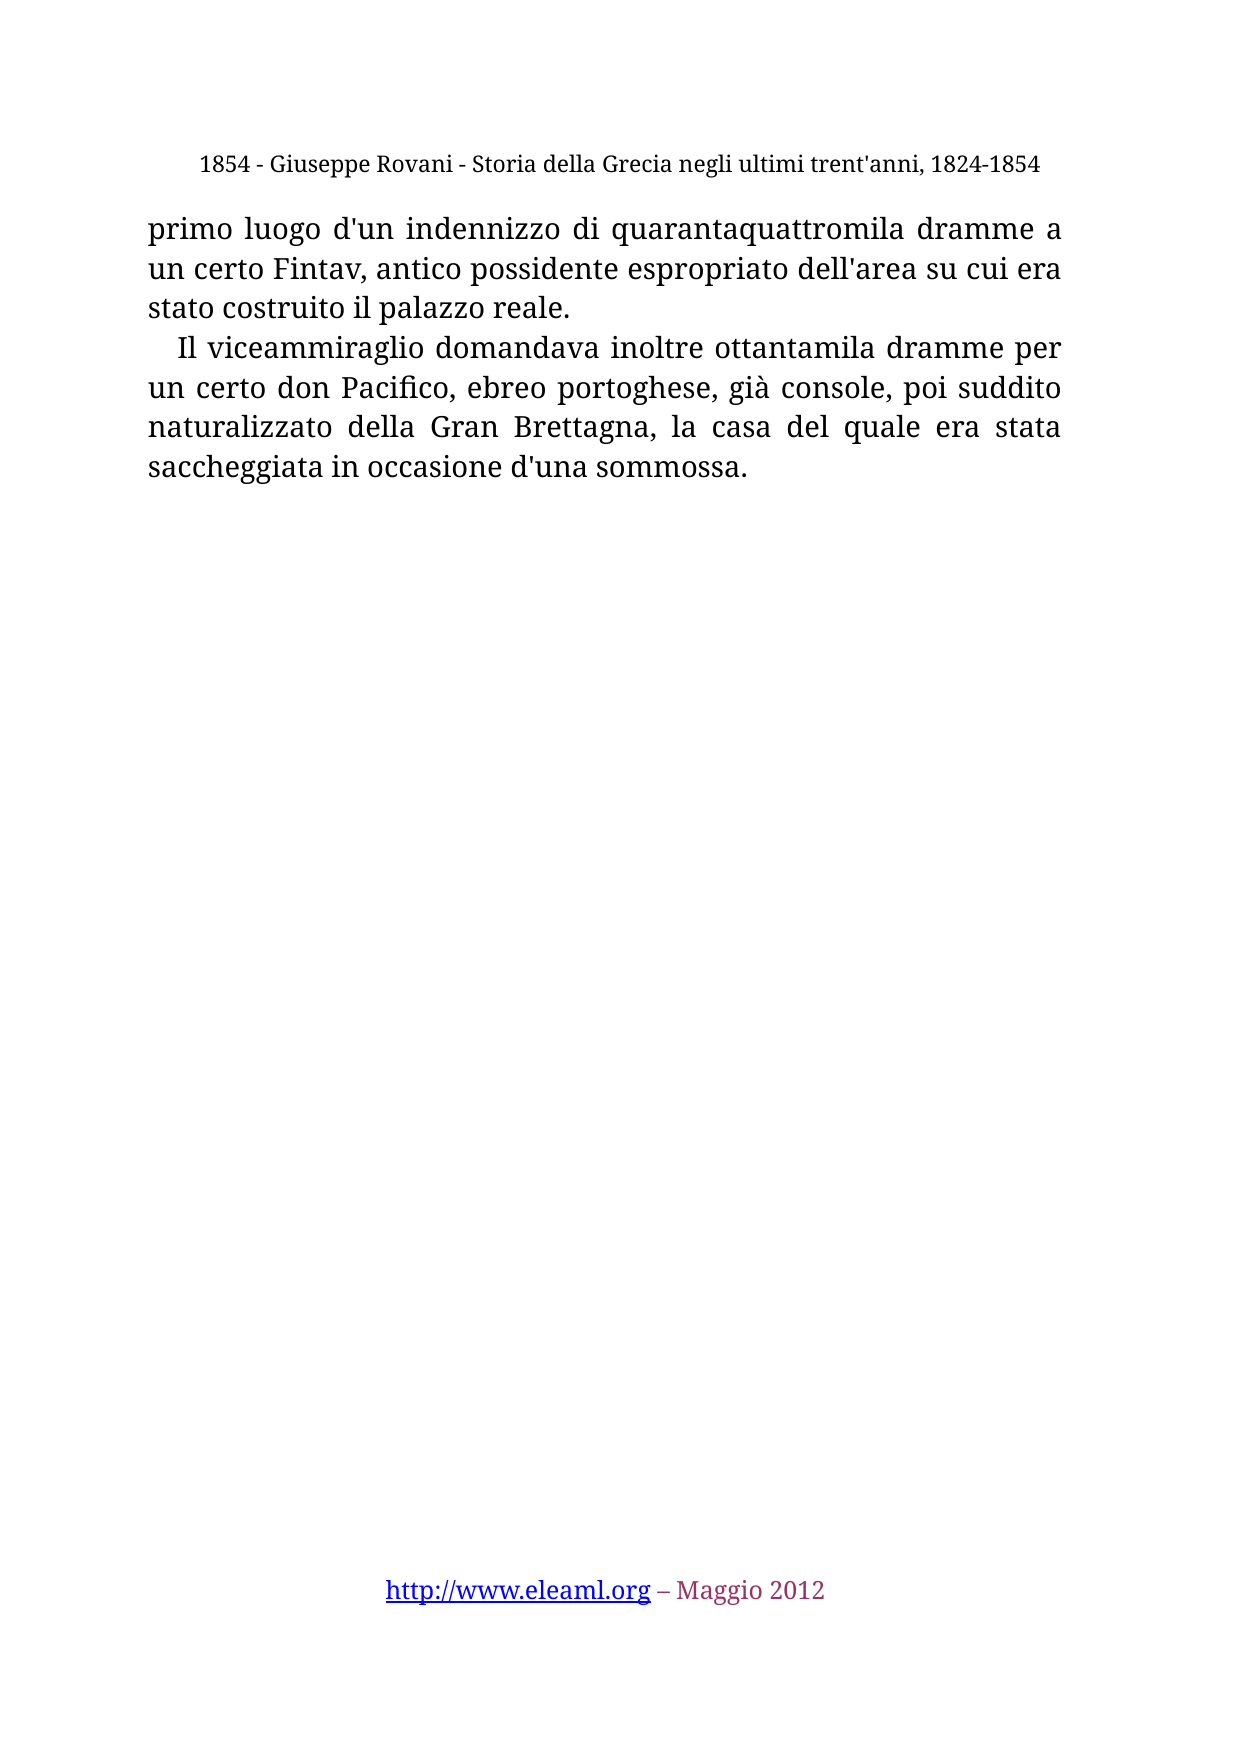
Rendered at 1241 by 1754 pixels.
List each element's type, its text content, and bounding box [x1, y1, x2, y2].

text primo luogo d'un indennizzo di quarantaquattromila dramme a un certo Fintav, antico possidente espropriato dell'area su cui era stato costruito il palazzo reale. [148, 208, 1063, 327]
text Il viceammiraglio domandava inoltre ottantamila dramme per un certo don Pacifico, ebreo portoghese, già console, poi suddito naturalizzato della Gran Brettagna, la casa del quale era stata saccheggiata in occasione d'una sommossa. [148, 327, 1063, 486]
